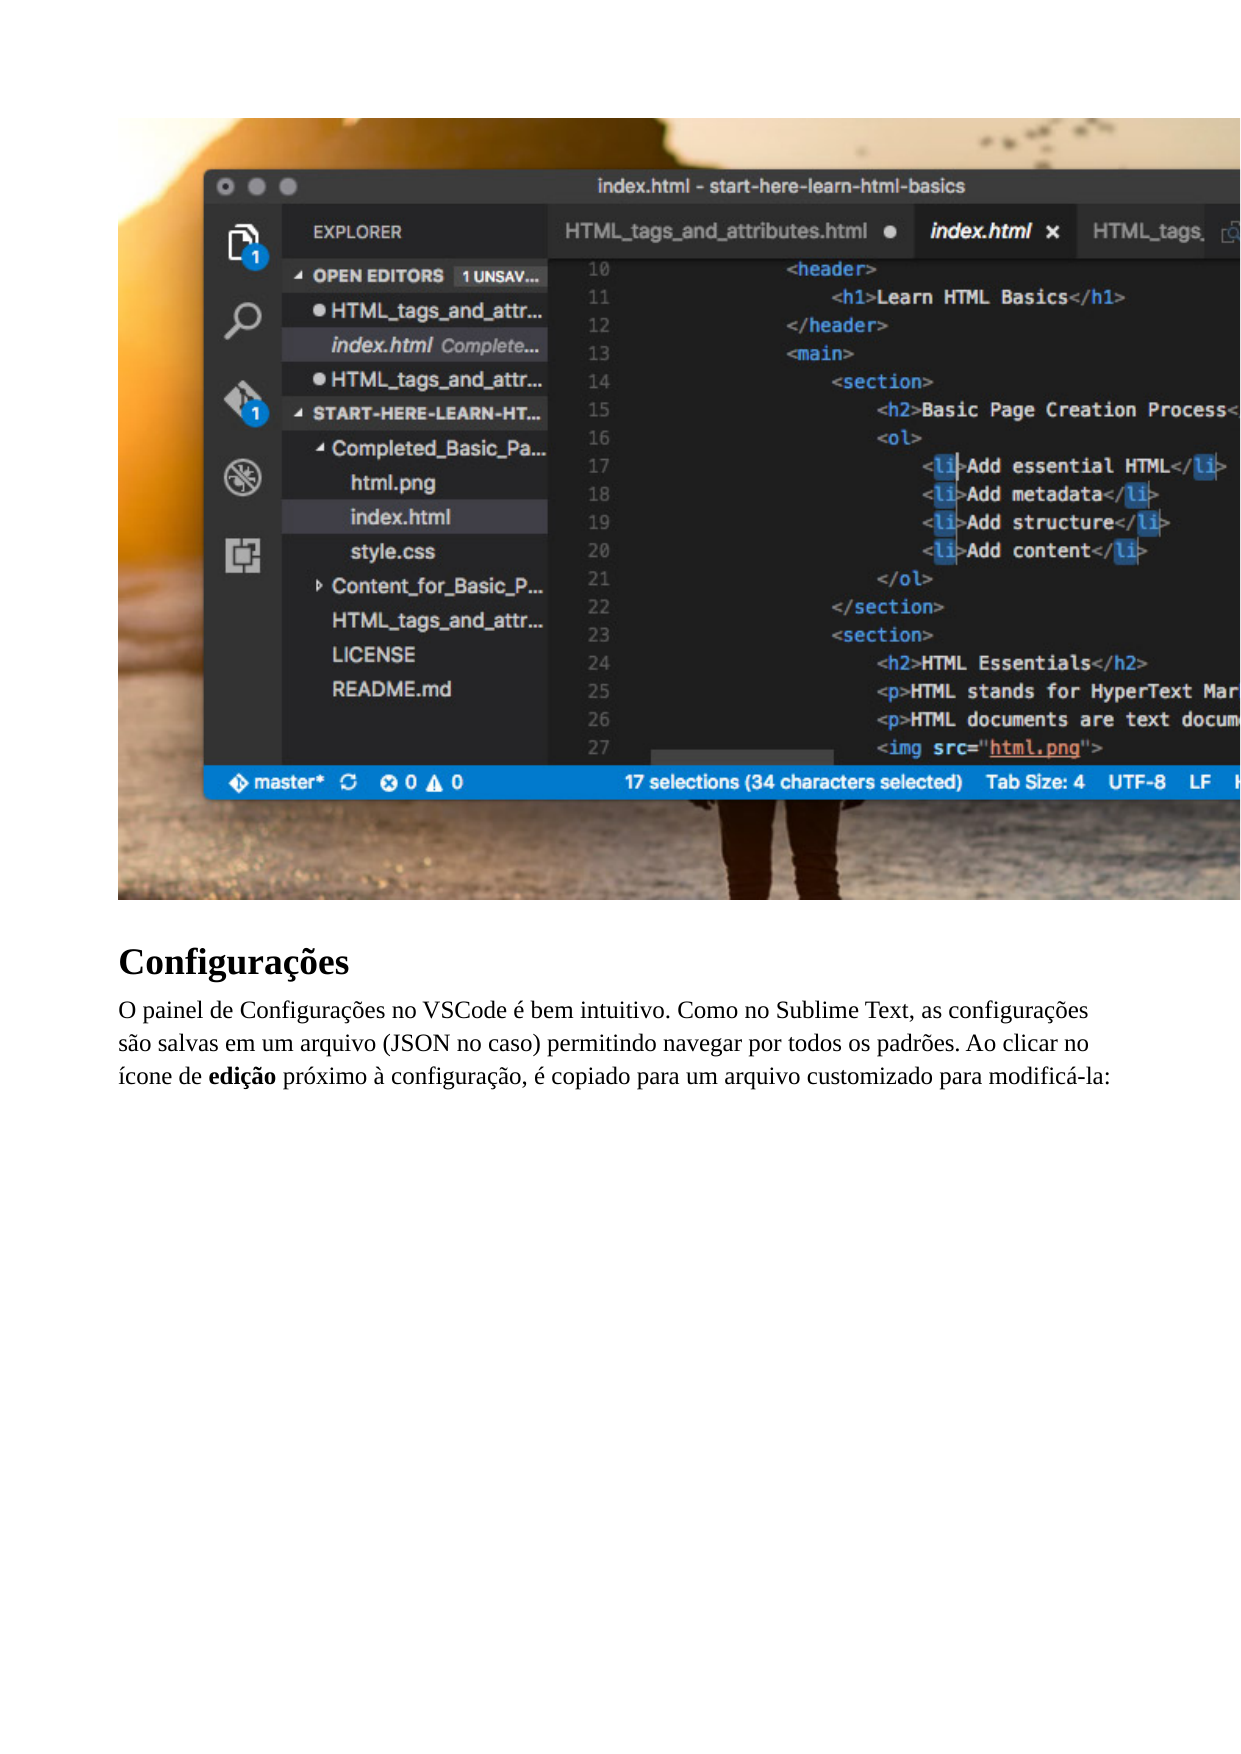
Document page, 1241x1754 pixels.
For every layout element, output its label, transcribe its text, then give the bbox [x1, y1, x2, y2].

picture [118, 118, 1241, 900]
text O painel de Configurações no VSCode é bem intuitivo. Como no Sublime Text, as configurações são salvas em um arquivo (JSON no caso) permitindo navegar por todos os padrões. Ao clicar no ícone de edição próximo à configuração, é copiado para um arquivo customizado para modificá-la: [118, 995, 1122, 1089]
subtitle Configurações [118, 939, 1122, 982]
